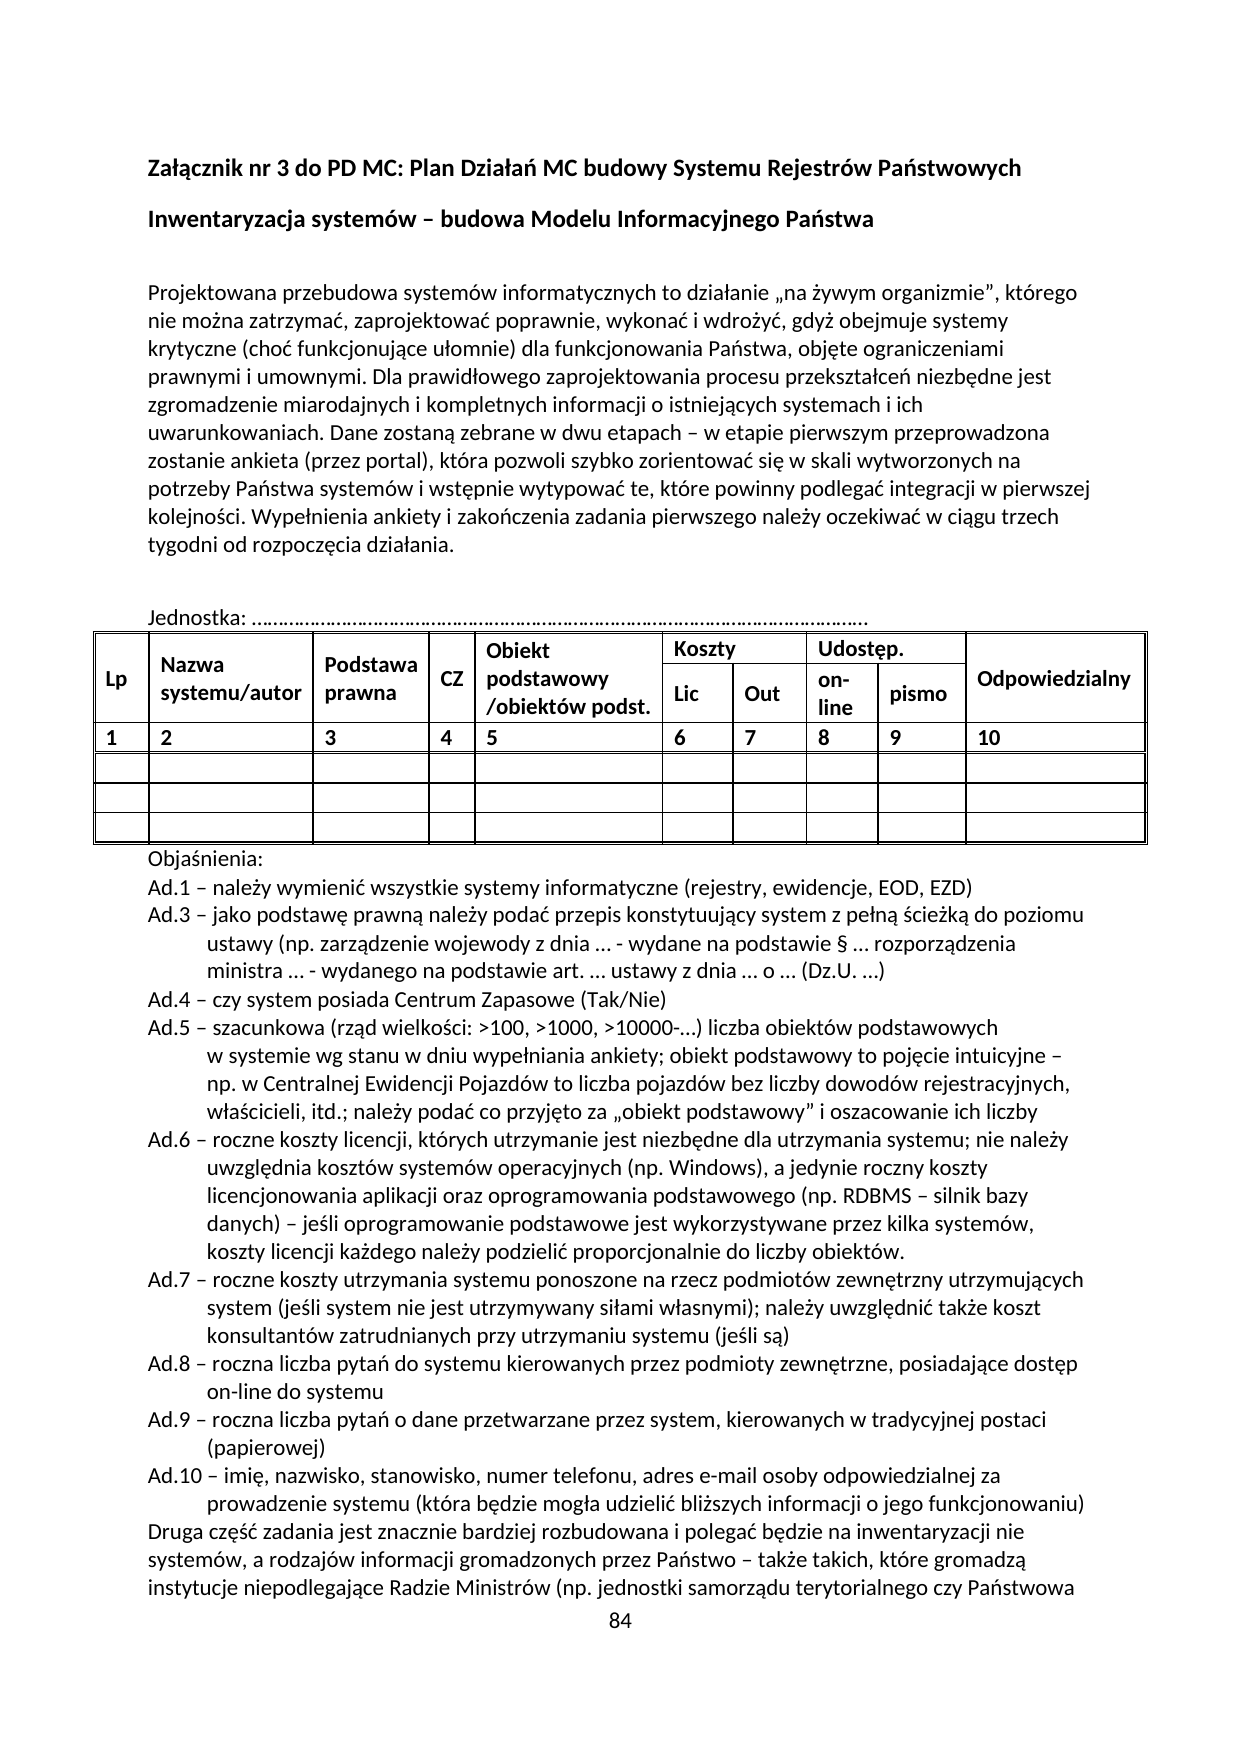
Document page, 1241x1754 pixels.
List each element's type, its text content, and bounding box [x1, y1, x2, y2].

table_cell 5 [476, 723, 662, 751]
table_cell [663, 813, 732, 841]
table_cell [314, 813, 428, 841]
table_cell [663, 754, 732, 782]
text Projektowana przebudowa systemów informatycznych to działanie „na żywym organizmie”, którego nie można zatrzymać, zaprojektować poprawnie, wykonać i wdrożyć, gdyż obejmuje systemy krytyczne (choć funkcjonujące ułomnie) dla funkcjonowania Państwa, objęte ograniczeniami prawnymi i umownymi. Dla prawidłowego zaprojektowania procesu przekształceń niezbędne jest zgromadzenie miarodajnych i kompletnych informacji o istniejących systemach i ich uwarunkowaniach. Dane zostaną zebrane w dwu etapach – w etapie pierwszym przeprowadzona zostanie ankieta (przez portal), która pozwoli szybko zorientować się w skali wytworzonych na potrzeby Państwa systemów i wstępnie wytypować te, które powinny podlegać integracji w pierwszej kolejności. Wypełnienia ankiety i zakończenia zadania pierwszego należy oczekiwać w ciągu trzech tygodni od rozpoczęcia działania. [148, 278, 1093, 558]
table_cell [807, 754, 877, 782]
table_cell [96, 813, 148, 841]
table_cell 6 [663, 723, 732, 751]
table_cell [734, 754, 806, 782]
table_cell 1 [96, 723, 148, 751]
table_cell 9 [879, 723, 965, 751]
table_cell [430, 784, 474, 812]
table_cell [430, 813, 474, 841]
table_cell [967, 813, 1144, 841]
table_cell 3 [314, 723, 428, 751]
text Ad.8 – roczna liczba pytań do systemu kierowanych przez podmioty zewnętrzne, posiadające dostęp on-line do systemu [148, 1349, 1093, 1405]
text Druga część zadania jest znacznie bardziej rozbudowana i polegać będzie na inwentaryzacji nie systemów, a rodzajów informacji gromadzonych przez Państwo – także takich, które gromadzą instytucje niepodlegające Radzie Ministrów (np. jednostki samorządu terytorialnego czy Państwowa [148, 1517, 1093, 1601]
text Ad.10 – imię, nazwisko, stanowisko, numer telefonu, adres e-mail osoby odpowiedzialnej za prowadzenie systemu (która będzie mogła udzielić bliższych informacji o jego funkcjonowaniu) [148, 1461, 1093, 1517]
table_cell [663, 784, 732, 812]
table_cell [150, 813, 312, 841]
table_cell [476, 813, 662, 841]
table_cell [879, 813, 965, 841]
table_header Odpowiedzialny [967, 634, 1144, 722]
table_cell 4 [430, 723, 474, 751]
table_header Nazwa systemu/autor [150, 634, 312, 722]
table_header Obiekt podstawowy /obiektów podst. [476, 634, 662, 722]
text Objaśnienia: [148, 845, 1093, 873]
table_cell [807, 813, 877, 841]
text Ad.5 – szacunkowa (rząd wielkości: >100, >1000, >10000-…) liczba obiektów podstawowych w systemie wg stanu w dniu wypełniania ankiety; obiekt podstawowy to pojęcie intuicyjne – np. w Centralnej Ewidencji Pojazdów to liczba pojazdów bez liczby dowodów rejestracyjnych, właścicieli, itd.; należy podać co przyjęto za „obiekt podstawowy” i oszacowanie ich liczby [148, 1013, 1093, 1125]
table_cell 10 [967, 723, 1144, 751]
table_cell [96, 754, 148, 782]
text Ad.9 – roczna liczba pytań o dane przetwarzane przez system, kierowanych w tradycyjnej postaci (papierowej) [148, 1405, 1093, 1461]
table_cell 2 [150, 723, 312, 751]
text Inwentaryzacja systemów – budowa Modelu Informacyjnego Państwa [148, 203, 1093, 234]
table_cell [476, 784, 662, 812]
text Ad.3 – jako podstawę prawną należy podać przepis konstytuujący system z pełną ścieżką do poziomu ustawy (np. zarządzenie wojewody z dnia … - wydane na podstawie § … rozporządzenia ministra … - wydanego na podstawie art. … ustawy z dnia … o … (Dz.U. …) [148, 901, 1093, 985]
table_header CZ [430, 634, 474, 722]
text Ad.4 – czy system posiada Centrum Zapasowe (Tak/Nie) [148, 985, 1093, 1013]
table_header Lp [96, 634, 148, 722]
text Ad.7 – roczne koszty utrzymania systemu ponoszone na rzecz podmiotów zewnętrzny utrzymujących system (jeśli system nie jest utrzymywany siłami własnymi); należy uwzględnić także koszt konsultantów zatrudnianych przy utrzymaniu systemu (jeśli są) [148, 1265, 1093, 1349]
table_cell 8 [807, 723, 877, 751]
table_cell [879, 754, 965, 782]
table_header Udostęp. [807, 634, 965, 662]
table_cell [96, 784, 148, 812]
text Ad.1 – należy wymienić wszystkie systemy informatyczne (rejestry, ewidencje, EOD, EZD) [148, 873, 1093, 901]
table_cell [879, 784, 965, 812]
text Ad.6 – roczne koszty licencji, których utrzymanie jest niezbędne dla utrzymania systemu; nie należy uwzględnia kosztów systemów operacyjnych (np. Windows), a jedynie roczny koszty licencjonowania aplikacji oraz oprogramowania podstawowego (np. RDBMS – silnik bazy danych) – jeśli oprogramowanie podstawowe jest wykorzystywane przez kilka systemów, koszty licencji każdego należy podzielić proporcjonalnie do liczby obiektów. [148, 1125, 1093, 1265]
table_cell [734, 784, 806, 812]
table_cell [807, 784, 877, 812]
text Załącznik nr 3 do PD MC: Plan Działań MC budowy Systemu Rejestrów Państwowych [148, 152, 1093, 182]
table_cell [150, 784, 312, 812]
table_cell Lic [663, 664, 732, 722]
table_cell [476, 754, 662, 782]
text Jednostka: ……………………………………………………………………………………………………… [148, 603, 1093, 631]
table_cell [314, 784, 428, 812]
table_cell pismo [879, 664, 965, 722]
table_cell Out [734, 664, 806, 722]
table_header Podstawa prawna [314, 634, 428, 722]
table_cell [967, 754, 1144, 782]
table_cell [967, 784, 1144, 812]
table_cell [314, 754, 428, 782]
table_header Koszty [663, 634, 806, 662]
table_cell on-line [807, 664, 877, 722]
table_cell [734, 813, 806, 841]
table_cell 7 [734, 723, 806, 751]
table_cell [150, 754, 312, 782]
table_cell [430, 754, 474, 782]
